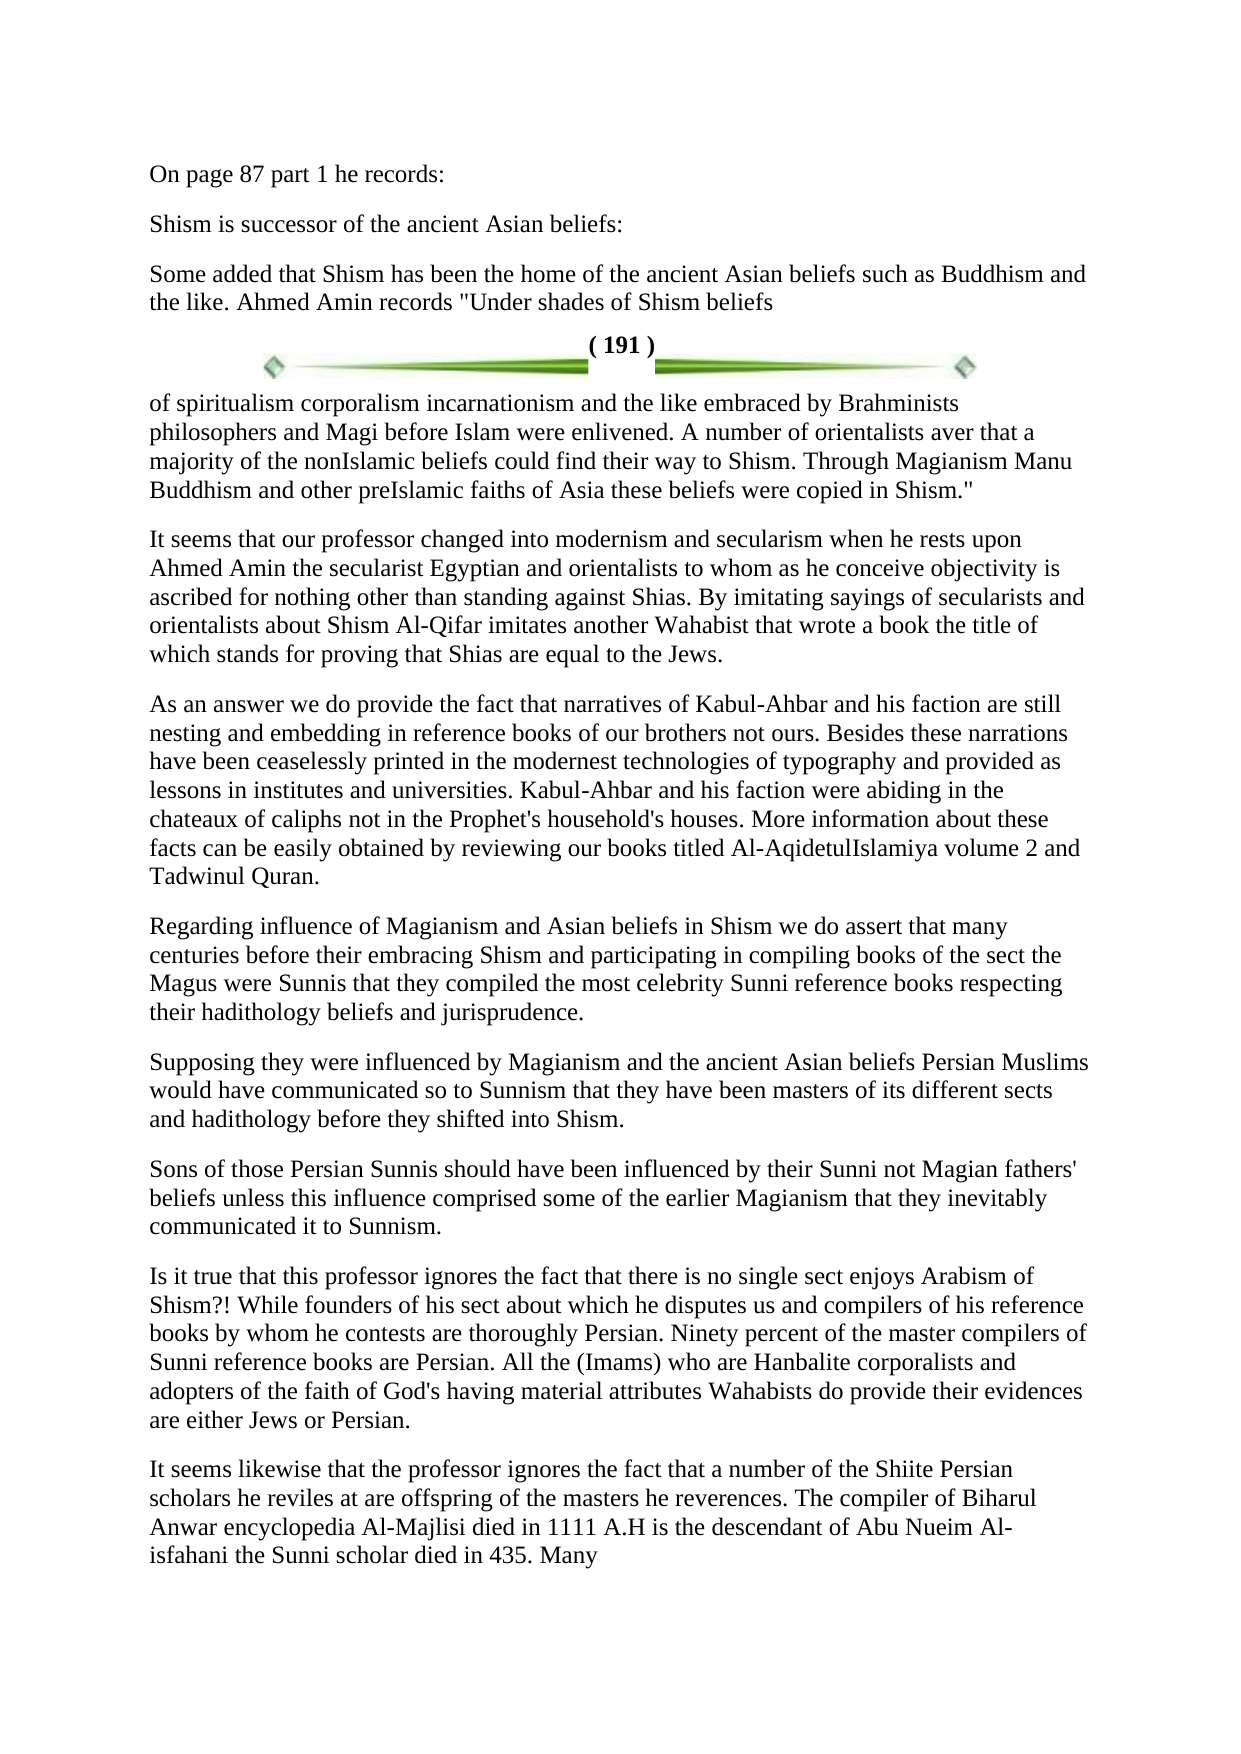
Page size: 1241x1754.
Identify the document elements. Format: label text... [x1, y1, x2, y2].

table_header On page 87 part 1 he records: Shism is successor of the ancient Asian beliefs: Some added that Shism has been the home of the ancient Asian beliefs such as Buddhism and the like. Ahmed Amin records "Under shades of Shism beliefs [148, 148, 1093, 328]
table_header ( 191 ) of spiritualism corporalism incarnationism and the like embraced by Brahminists philosophers and Magi before Islam were enlivened. A number of orientalists aver that a majority of the non­Islamic beliefs could find their way to Shism. Through Magianism Manu Buddhism and other pre­Islamic faiths of Asia these beliefs were copied in Shism." It seems that our professor changed into modernism and secularism when he rests upon Ahmed Amin the secularist Egyptian and orientalists to whom as he conceive objectivity is ascribed for nothing other than standing against Shias. By imitating sayings of secularists and orientalists about Shism Al-­Qifar imitates another Wahabist that wrote a book the title of which stands for proving that Shias are equal to the Jews. As an answer we do provide the fact that narratives of Kabul­-Ahbar and his faction are still nesting and embedding in reference books of our brothers not ours. Besides these narrations have been ceaselessly printed in the modernest technologies of typography and provided as lessons in institutes and universities. Kabul­-Ahbar and his faction were abiding in the chateaux of caliphs not in the Prophet's household's houses. More information about these facts can be easily obtained by reviewing our books titled Al-­Aqidetul­Islamiya volume 2 and Tadwinul Quran. Regarding influence of Magianism and Asian beliefs in Shism we do assert that many centuries before their embracing Shism and participating in compiling books of the sect the Magus were Sunnis that they compiled the most celebrity Sunni reference books respecting their hadithology beliefs and jurisprudence. Supposing they were influenced by Magianism and the ancient Asian beliefs Persian Muslims would have communicated so to Sunnism that they have been masters of its different sects and hadithology before they shifted into Shism. Sons of those Persian Sunnis should have been influenced by their Sunni not Magian fathers' beliefs unless this influence comprised some of the earlier Magianism that they inevitably communicated it to Sunnism. Is it true that this professor ignores the fact that there is no single sect enjoys Arabism of Shism?! While founders of his sect about which he disputes us and compilers of his reference books by whom he contests are thoroughly Persian. Ninety percent of the master compilers of Sunni reference books are Persian. All the (Imams) who are Hanbalite corporalists and adopters of the faith of God's having material attributes Wahabists do provide their evidences are either Jews or Persian. It seems likewise that the professor ignores the fact that a number of the Shiite Persian scholars he reviles at are offspring of the masters he reverences. The compiler of Biharul Anwar encyclopedia Al-­Majlisi died in 1111 A.H is the descendant of Abu Nueim Al-isfahani the Sunni scholar died in 435. Many [148, 328, 1093, 1581]
